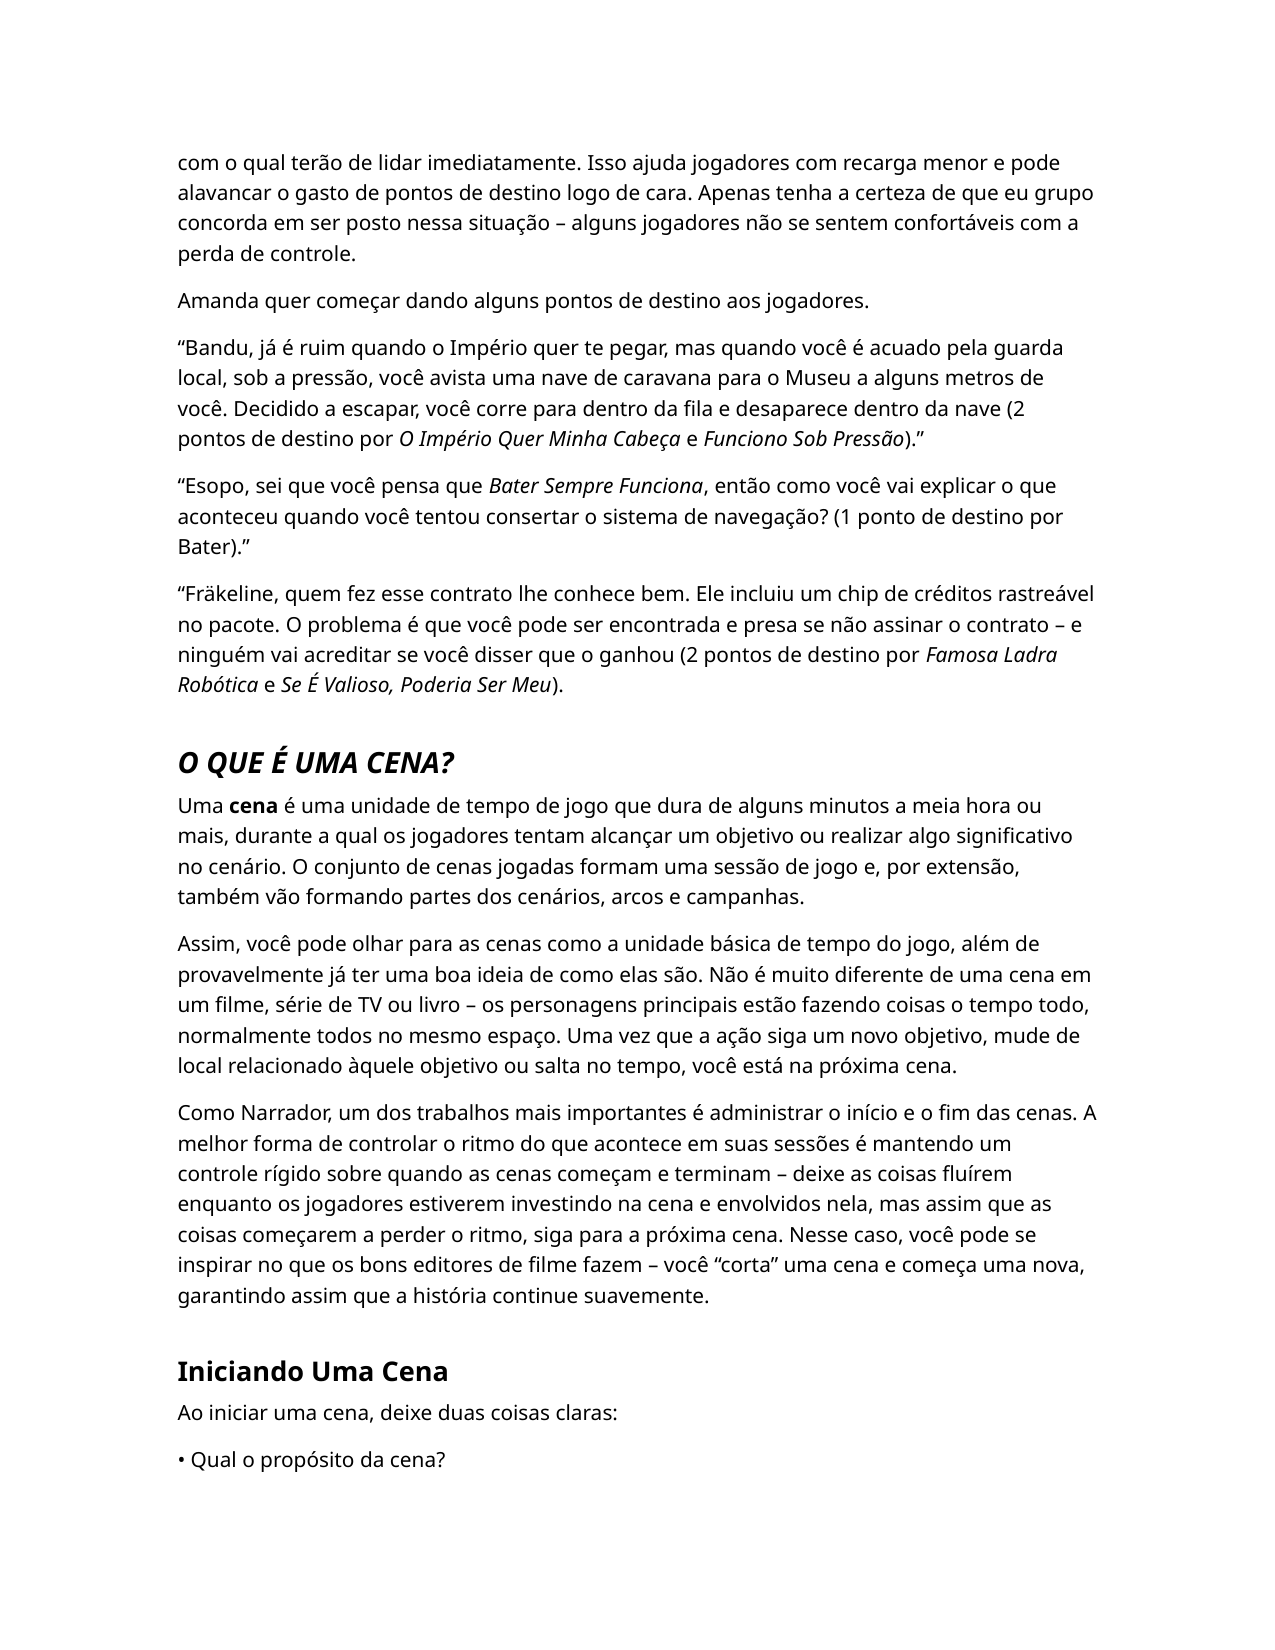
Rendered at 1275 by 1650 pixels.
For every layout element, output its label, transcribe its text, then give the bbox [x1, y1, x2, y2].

text • Qual o propósito da cena? [177, 1446, 1098, 1474]
text Assim, você pode olhar para as cenas como a unidade básica de tempo do jogo, além de provavelmente já ter uma boa ideia de como elas são. Não é muito diferente de uma cena em um filme, série de TV ou livro – os personagens principais estão fazendo coisas o tempo todo, normalmente todos no mesmo espaço. Uma vez que a ação siga um novo objetivo, mude de local relacionado àquele objetivo ou salta no tempo, você está na próxima cena. [177, 929, 1098, 1080]
text “Bandu, já é ruim quando o Império quer te pegar, mas quando você é acuado pela guarda local, sob a pressão, você avista uma nave de caravana para o Museu a alguns metros de você. Decidido a escapar, você corre para dentro da fila e desaparece dentro da nave (2 pontos de destino por O Império Quer Minha Cabeça e Funciono Sob Pressão).” [177, 333, 1098, 453]
subtitle O QUE É UMA CENA? [177, 743, 1098, 782]
text com o qual terão de lidar imediatamente. Isso ajuda jogadores com recarga menor e pode alavancar o gasto de pontos de destino logo de cara. Apenas tenha a certeza de que eu grupo concorda em ser posto nessa situação – alguns jogadores não se sentem confortáveis com a perda de controle. [177, 148, 1098, 267]
text Uma cena é uma unidade de tempo de jogo que dura de alguns minutos a meia hora ou mais, durante a qual os jogadores tentam alcançar um objetivo ou realizar algo significativo no cenário. O conjunto de cenas jogadas formam uma sessão de jogo e, por extensão, também vão formando partes dos cenários, arcos e campanhas. [177, 791, 1098, 911]
text Amanda quer começar dando alguns pontos de destino aos jogadores. [177, 286, 1098, 314]
text Como Narrador, um dos trabalhos mais importantes é administrar o início e o fim das cenas. A melhor forma de controlar o ritmo do que acontece em suas sessões é mantendo um controle rígido sobre quando as cenas começam e terminam – deixe as coisas ﬂuírem enquanto os jogadores estiverem investindo na cena e envolvidos nela, mas assim que as coisas começarem a perder o ritmo, siga para a próxima cena. Nesse caso, você pode se inspirar no que os bons editores de filme fazem – você “corta” uma cena e começa uma nova, garantindo assim que a história continue suavemente. [177, 1098, 1098, 1309]
text “Fräkeline, quem fez esse contrato lhe conhece bem. Ele incluiu um chip de créditos rastreável no pacote. O problema é que você pode ser encontrada e presa se não assinar o contrato – e ninguém vai acreditar se você disser que o ganhou (2 pontos de destino por Famosa Ladra Robótica e Se É Valioso, Poderia Ser Meu). [177, 579, 1098, 699]
text “Esopo, sei que você pensa que Bater Sempre Funciona, então como você vai explicar o que aconteceu quando você tentou consertar o sistema de navegação? (1 ponto de destino por Bater).” [177, 471, 1098, 561]
subtitle Iniciando Uma Cena [177, 1353, 1098, 1390]
text Ao iniciar uma cena, deixe duas coisas claras: [177, 1398, 1098, 1427]
